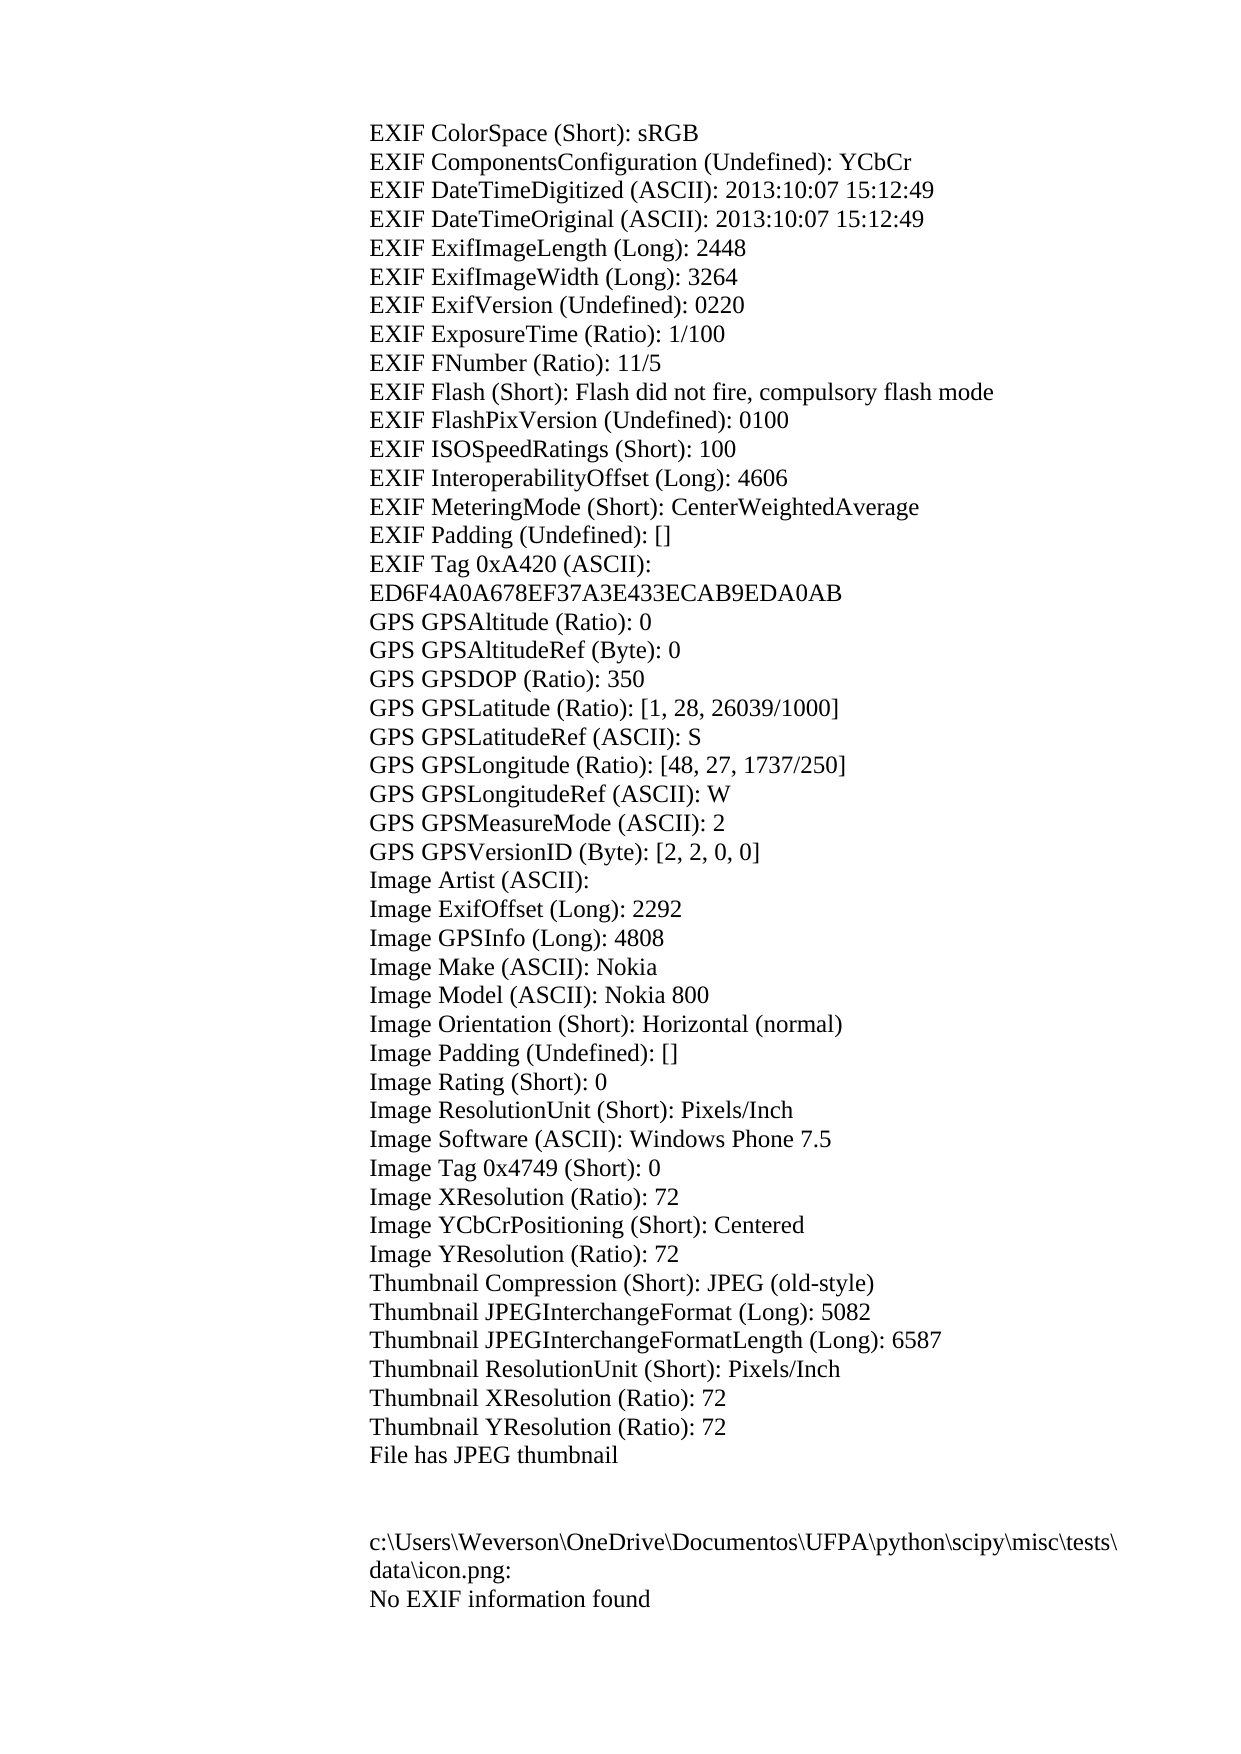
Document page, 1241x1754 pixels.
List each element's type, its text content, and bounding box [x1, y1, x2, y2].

table_cell [118, 118, 369, 1527]
table_cell [118, 1527, 369, 1613]
table_cell EXIF ColorSpace (Short): sRGB EXIF ComponentsConfiguration (Undefined): YCbCr EXIF DateTimeDigitized (ASCII): 2013:10:07 15:12:49 EXIF DateTimeOriginal (ASCII): 2013:10:07 15:12:49 EXIF ExifImageLength (Long): 2448 EXIF ExifImageWidth (Long): 3264 EXIF ExifVersion (Undefined): 0220 EXIF ExposureTime (Ratio): 1/100 EXIF FNumber (Ratio): 11/5 EXIF Flash (Short): Flash did not fire, compulsory flash mode EXIF FlashPixVersion (Undefined): 0100 EXIF ISOSpeedRatings (Short): 100 EXIF InteroperabilityOffset (Long): 4606 EXIF MeteringMode (Short): CenterWeightedAverage EXIF Padding (Undefined): [] EXIF Tag 0xA420 (ASCII): ED6F4A0A678EF37A3E433ECAB9EDA0AB GPS GPSAltitude (Ratio): 0 GPS GPSAltitudeRef (Byte): 0 GPS GPSDOP (Ratio): 350 GPS GPSLatitude (Ratio): [1, 28, 26039/1000] GPS GPSLatitudeRef (ASCII): S GPS GPSLongitude (Ratio): [48, 27, 1737/250] GPS GPSLongitudeRef (ASCII): W GPS GPSMeasureMode (ASCII): 2 GPS GPSVersionID (Byte): [2, 2, 0, 0] Image Artist (ASCII): Image ExifOffset (Long): 2292 Image GPSInfo (Long): 4808 Image Make (ASCII): Nokia Image Model (ASCII): Nokia 800 Image Orientation (Short): Horizontal (normal) Image Padding (Undefined): [] Image Rating (Short): 0 Image ResolutionUnit (Short): Pixels/Inch Image Software (ASCII): Windows Phone 7.5 Image Tag 0x4749 (Short): 0 Image XResolution (Ratio): 72 Image YCbCrPositioning (Short): Centered Image YResolution (Ratio): 72 Thumbnail Compression (Short): JPEG (old-style) Thumbnail JPEGInterchangeFormat (Long): 5082 Thumbnail JPEGInterchangeFormatLength (Long): 6587 Thumbnail ResolutionUnit (Short): Pixels/Inch Thumbnail XResolution (Ratio): 72 Thumbnail YResolution (Ratio): 72 File has JPEG thumbnail [369, 118, 1122, 1527]
table_cell c:\Users\Weverson\OneDrive\Documentos\UFPA\python\scipy\misc\tests\data\icon.png: No EXIF information found [369, 1527, 1122, 1613]
